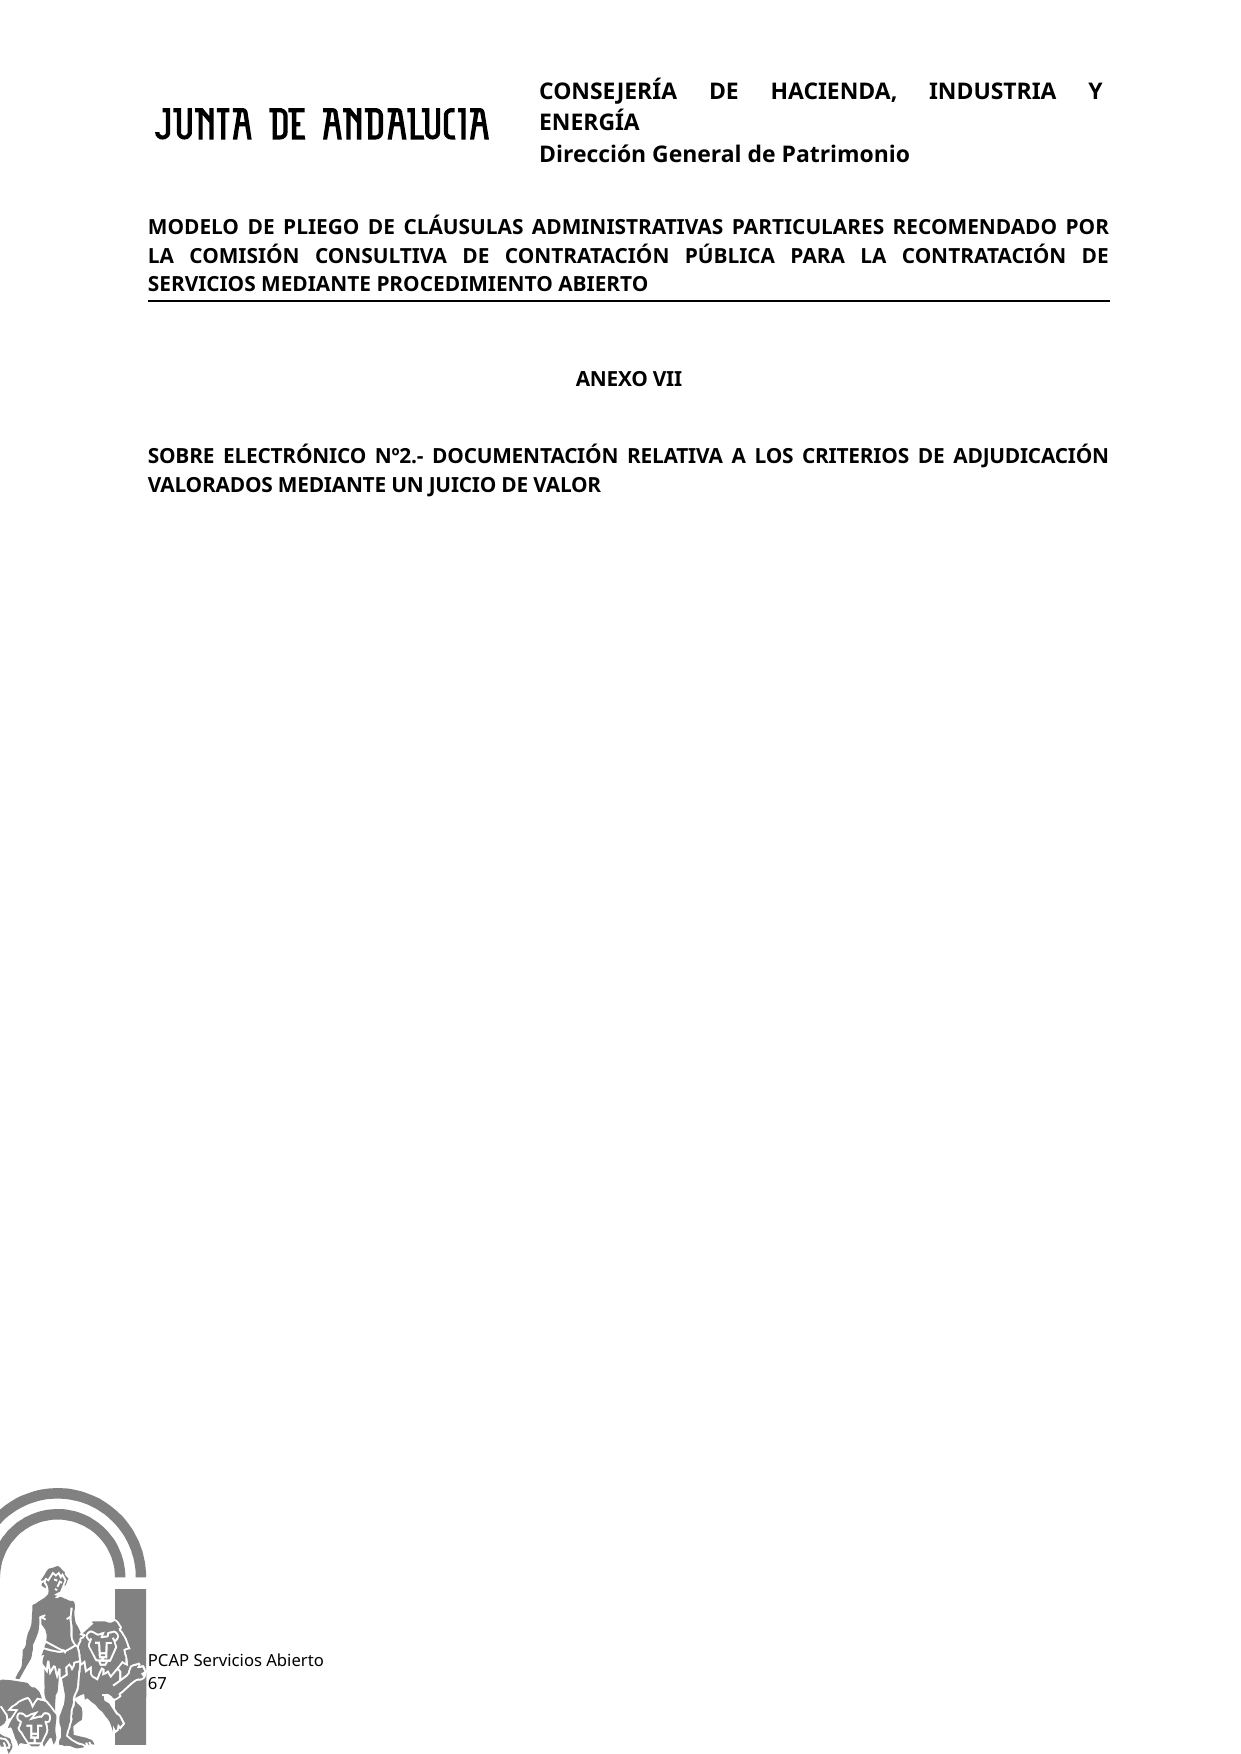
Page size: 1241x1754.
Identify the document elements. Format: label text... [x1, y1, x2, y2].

text MODELO DE PLIEGO DE CLÁUSULAS ADMINISTRATIVAS PARTICULARES RECOMENDADO POR LA COMISIÓN CONSULTIVA DE CONTRATACIÓN PÚBLICA PARA LA CONTRATACIÓN DE SERVICIOS MEDIANTE PROCEDIMIENTO ABIERTO [148, 212, 1110, 300]
text ANEXO VII [148, 364, 1110, 392]
text SOBRE ELECTRÓNICO Nº2.- DOCUMENTACIÓN RELATIVA A LOS CRITERIOS DE ADJUDICACIÓN VALORADOS MEDIANTE UN JUICIO DE VALOR [148, 441, 1110, 498]
